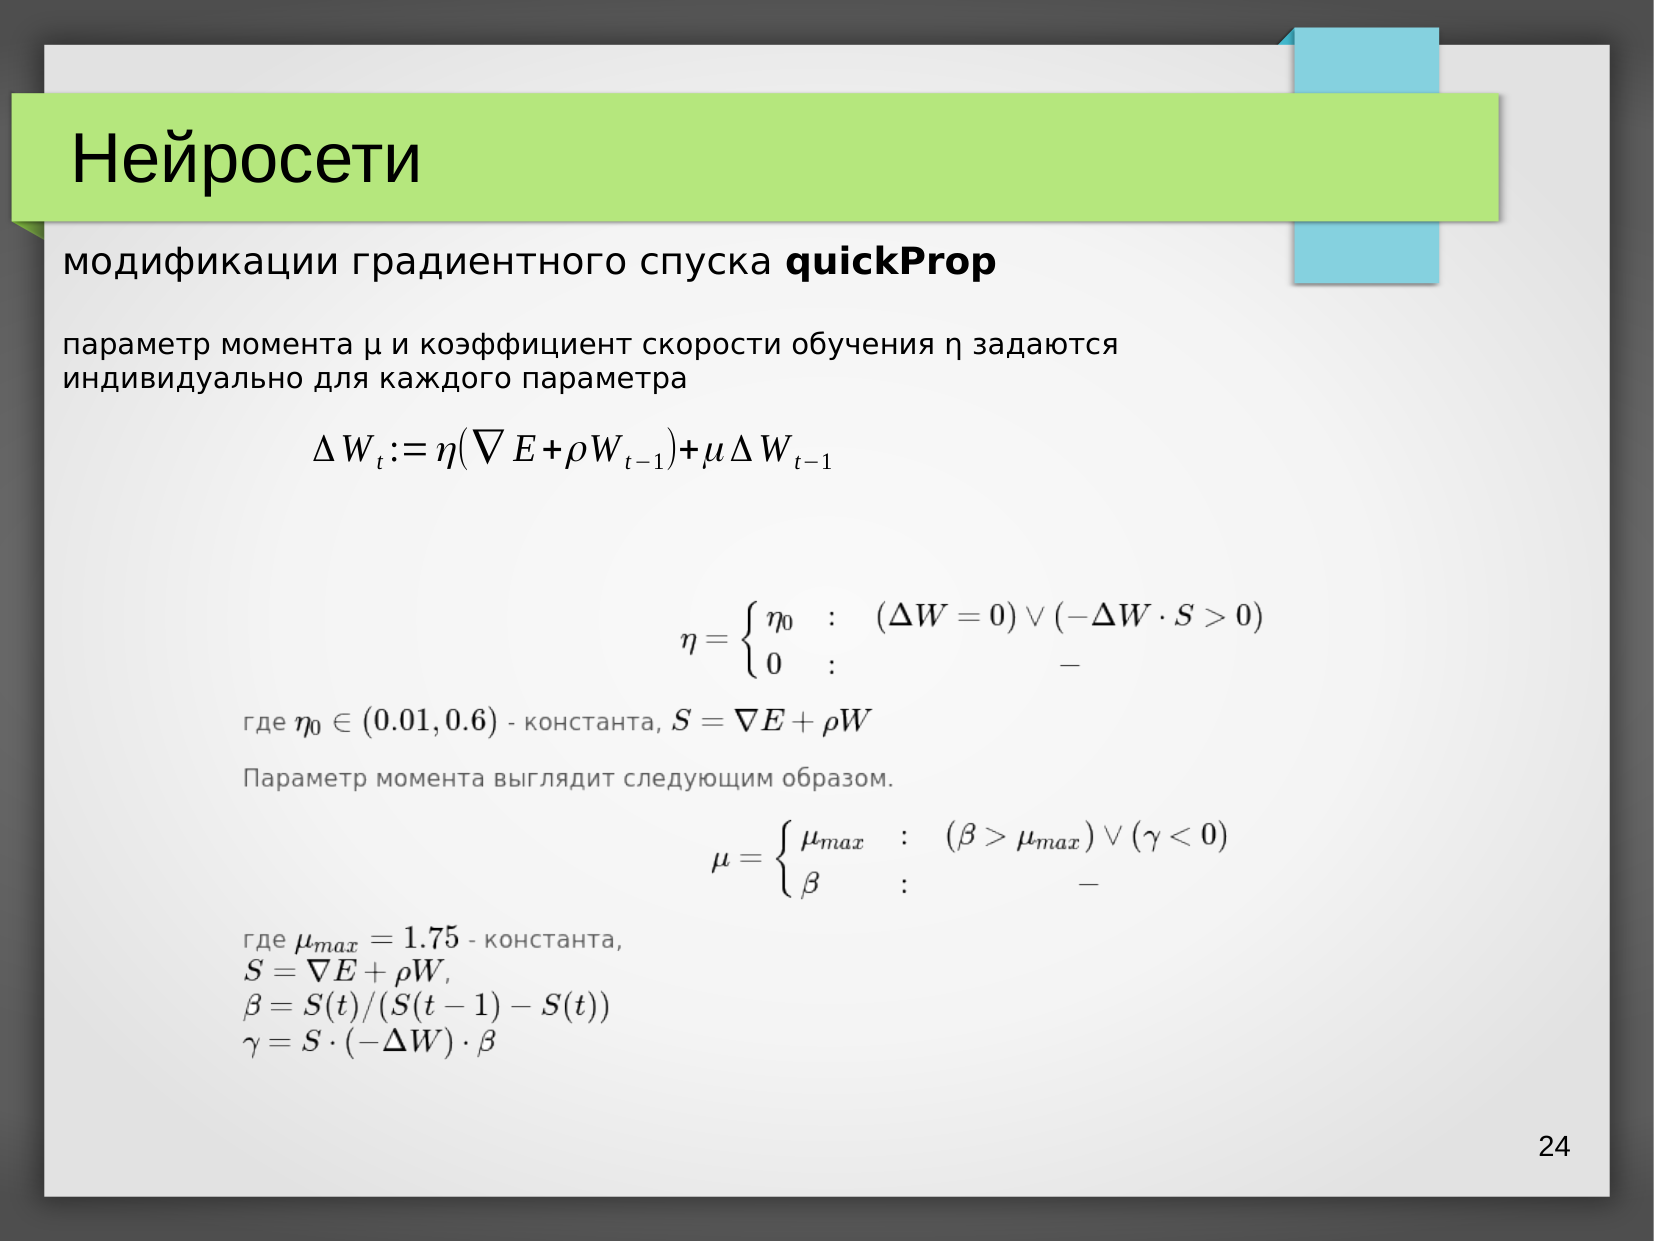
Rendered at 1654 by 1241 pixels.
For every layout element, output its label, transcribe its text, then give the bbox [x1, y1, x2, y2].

chart [305, 425, 839, 477]
picture [0, 0, 1654, 1241]
text_box модификации градиентного спуска quickProp параметр момента μ и коэффициент скорости обучения η задаются индивидуально для каждого параметра [47, 232, 1297, 403]
title Нейросети [70, 118, 1205, 199]
